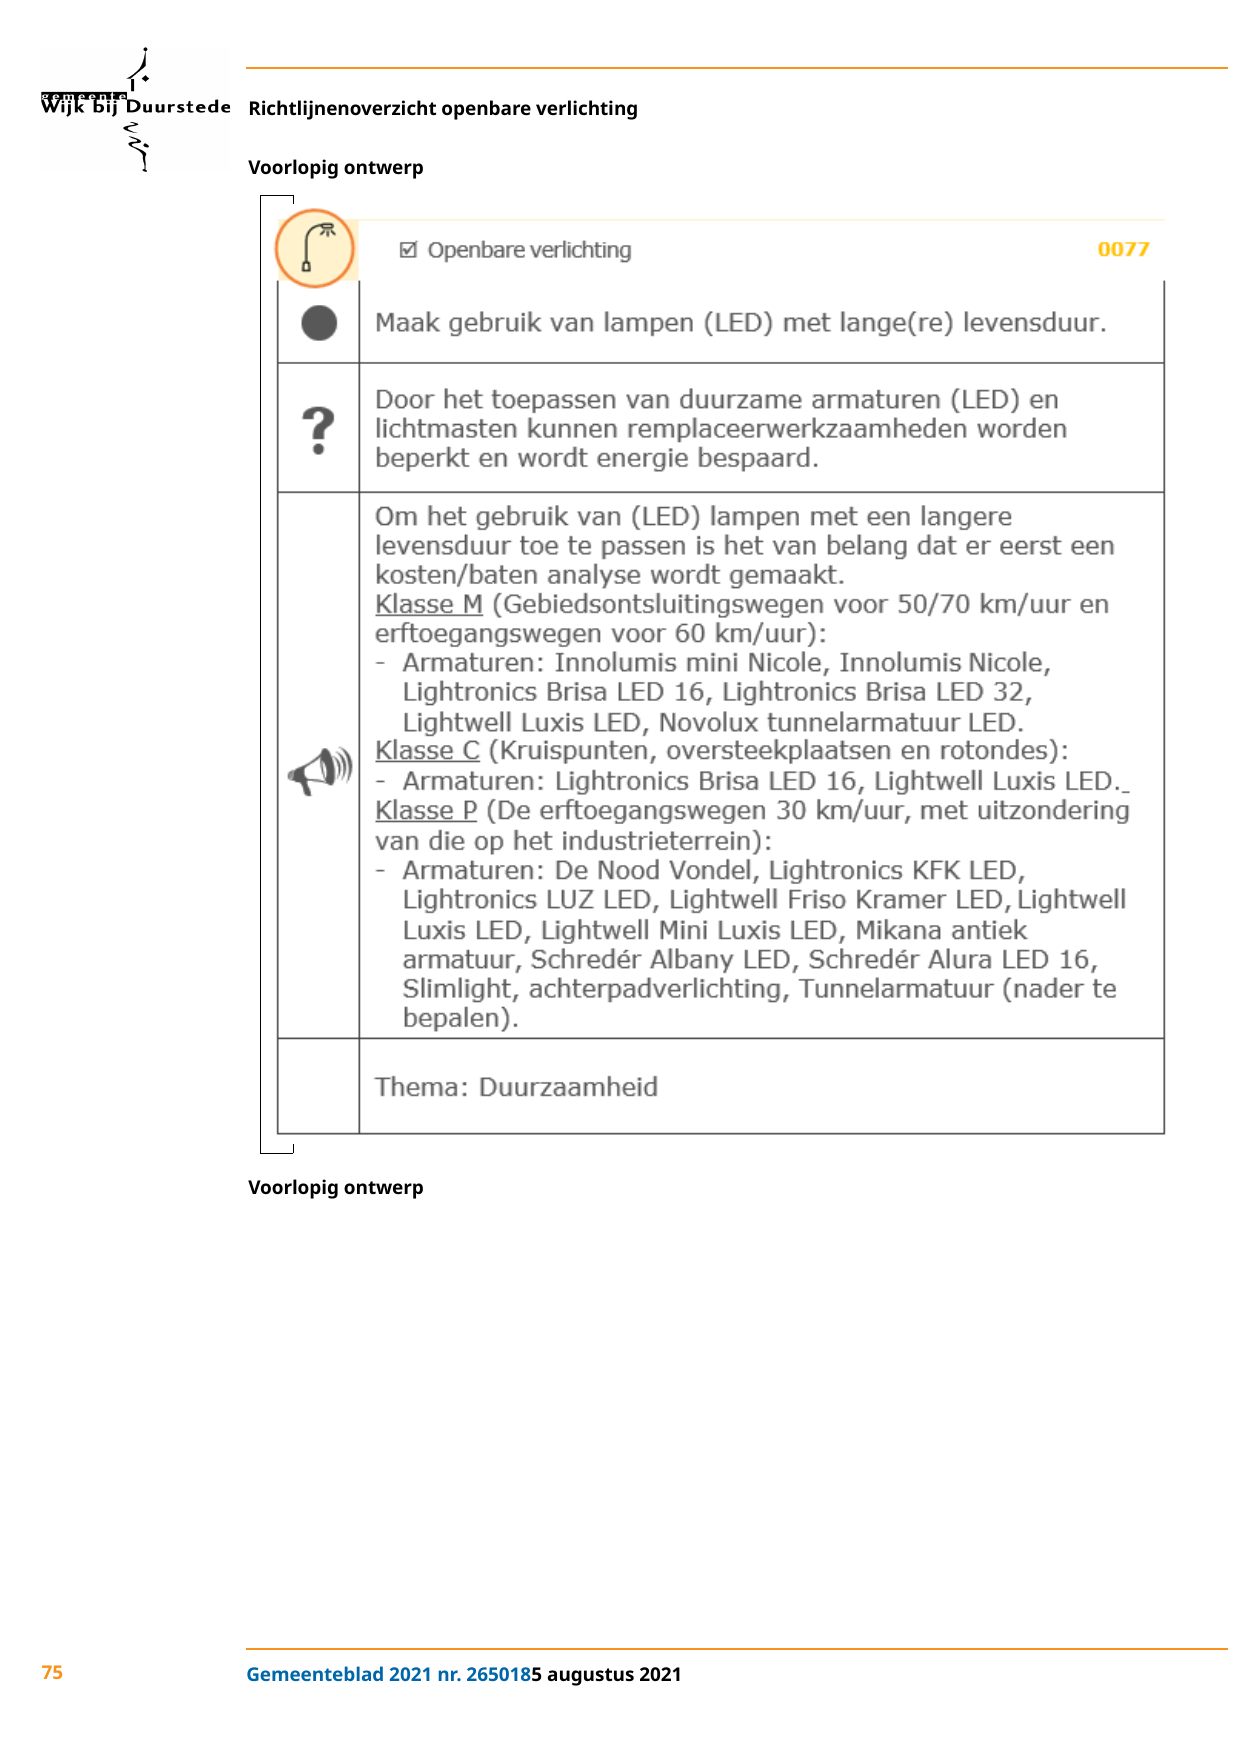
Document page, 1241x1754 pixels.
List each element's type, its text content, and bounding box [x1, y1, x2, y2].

text Richtlijnenoverzicht openbare verlichting [248, 95, 1152, 121]
picture [268, 204, 1173, 1144]
text Voorlopig ontwerp [248, 154, 1152, 180]
text Voorlopig ontwerp [248, 1174, 1152, 1199]
picture [41, 47, 231, 172]
